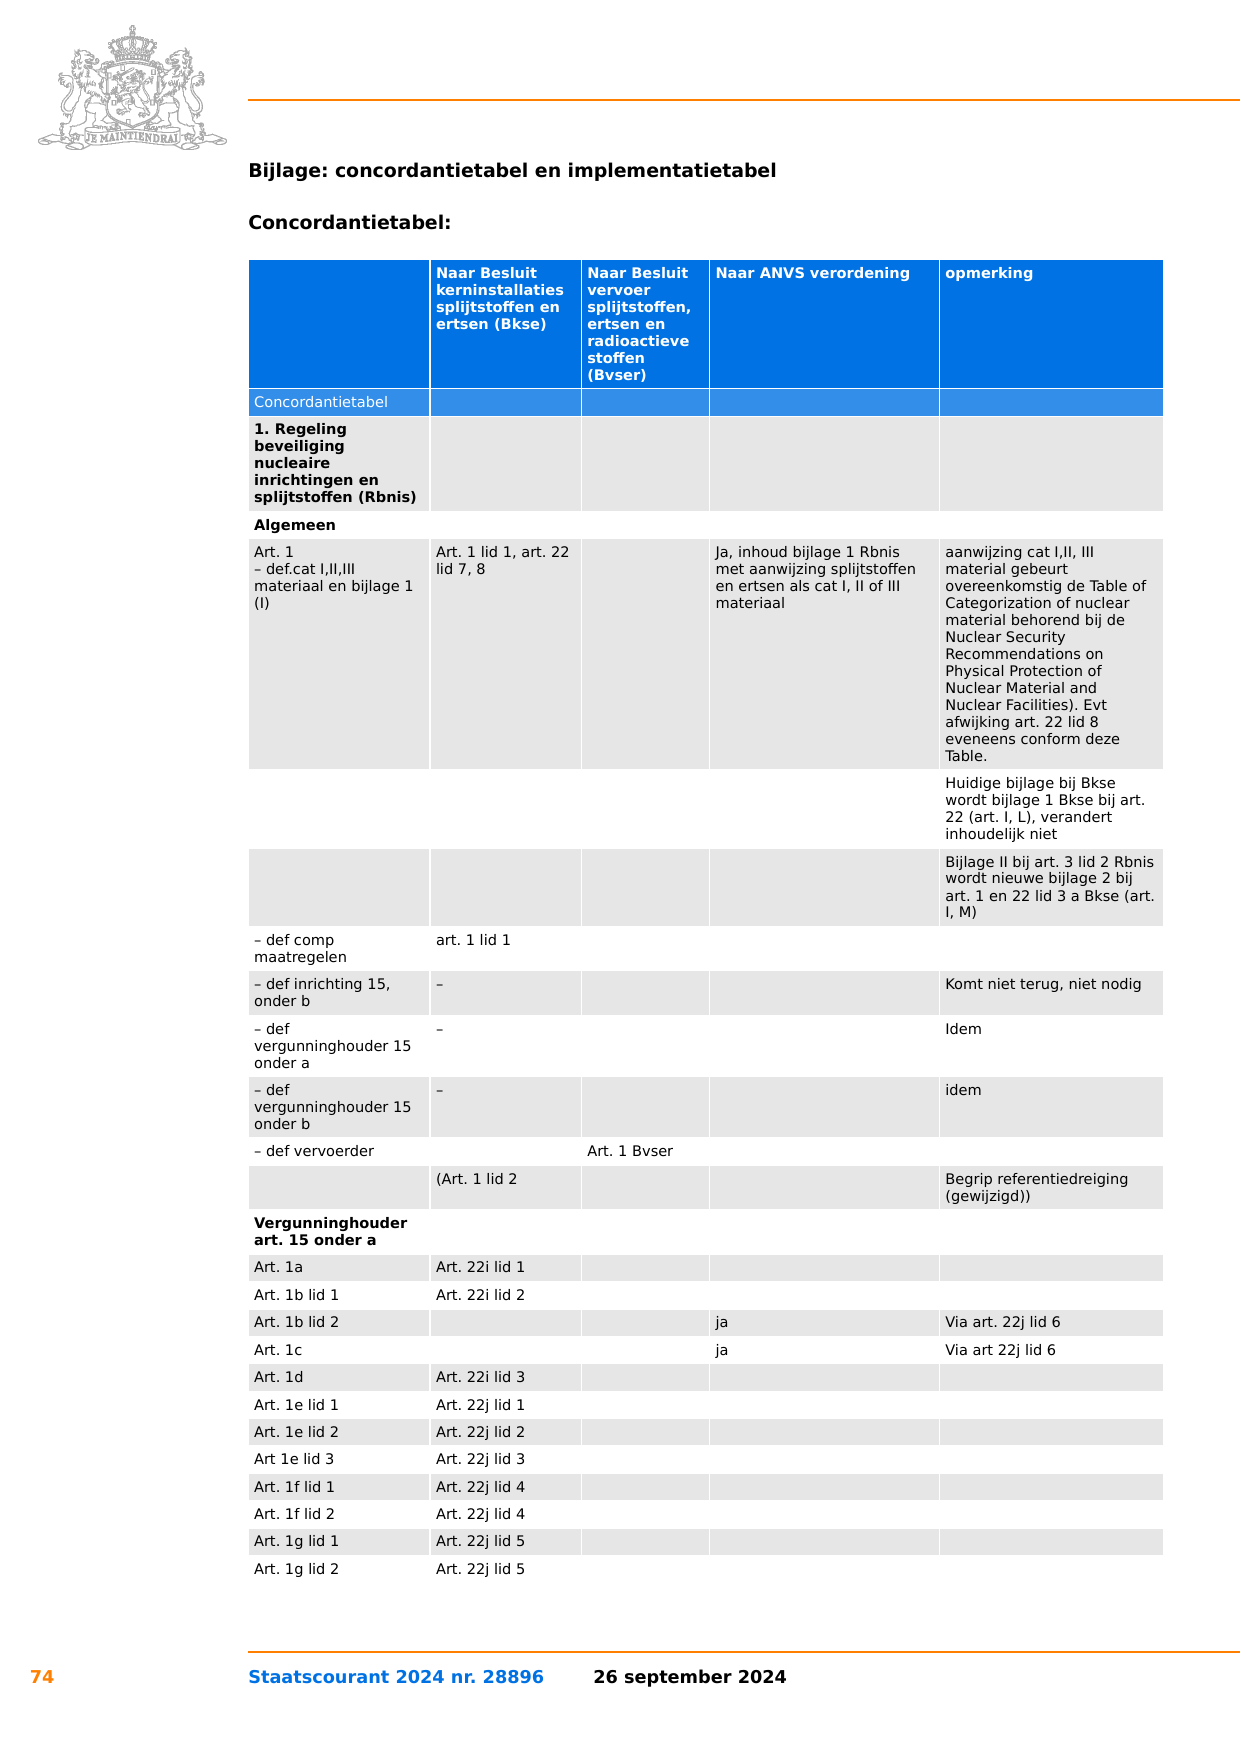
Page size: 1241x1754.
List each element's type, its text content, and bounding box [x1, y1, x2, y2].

table_cell Via art. 22j lid 6 [940, 1310, 1163, 1336]
table_cell [582, 539, 709, 769]
table_cell [431, 1139, 581, 1165]
table_cell Huidige bijlage bij Bkse wordt bijlage 1 Bkse bij art. 22 (art. I, L), verandert inhoudelijk niet [940, 770, 1163, 848]
table_cell [582, 1255, 709, 1281]
table_cell [582, 1446, 709, 1473]
table_cell [710, 1556, 939, 1582]
table_cell [710, 1016, 939, 1076]
table_cell Art. 1 Bvser [582, 1139, 709, 1165]
table_cell [710, 1446, 939, 1473]
table_cell [582, 927, 709, 970]
subtitle Concordantietabel: [248, 212, 1163, 234]
table_cell Vergunninghouder art. 15 onder a [249, 1210, 429, 1254]
table_cell Art. 22i lid 2 [431, 1282, 581, 1308]
table_cell [710, 1419, 939, 1445]
table_cell [710, 770, 939, 848]
table_cell 1. Regeling beveiliging nucleaire inrichtingen en splijtstoffen (Rbnis) [249, 417, 429, 511]
table_cell [710, 512, 939, 538]
table_cell Art. 1f lid 2 [249, 1501, 429, 1528]
table_cell Art. 1 – def.cat I,II,III materiaal en bijlage 1 (I) [249, 539, 429, 769]
table_cell Art. 22i lid 1 [431, 1255, 581, 1281]
table_cell [431, 1310, 581, 1336]
table_cell [940, 512, 1163, 538]
table_cell [582, 389, 709, 416]
table_cell Art. 22j lid 1 [431, 1392, 581, 1418]
table_cell [431, 417, 581, 511]
table_cell Art. 1b lid 2 [249, 1310, 429, 1336]
table_cell [940, 1529, 1163, 1555]
table_cell ja [710, 1337, 939, 1363]
table_cell Via art 22j lid 6 [940, 1337, 1163, 1363]
table_cell (Art. 1 lid 2 [431, 1166, 581, 1209]
table_cell [940, 1419, 1163, 1445]
table_cell aanwijzing cat I,II, III material gebeurt overeenkomstig de Table of Categorization of nuclear material behorend bij de Nuclear Security Recommendations on Physical Protection of Nuclear Material and Nuclear Facilities). Evt afwijking art. 22 lid 8 eveneens conform deze Table. [940, 539, 1163, 769]
table_cell [431, 512, 581, 538]
table_cell [710, 389, 939, 416]
table_cell [582, 1529, 709, 1555]
table_cell Begrip referentiedreiging (gewijzigd)) [940, 1166, 1163, 1209]
table_cell Art. 22j lid 4 [431, 1474, 581, 1500]
table_cell [710, 1501, 939, 1528]
subtitle Bijlage: concordantietabel en implementatietabel [248, 160, 1163, 182]
table_cell [249, 770, 429, 848]
table_cell [710, 1364, 939, 1391]
table_cell [582, 1419, 709, 1445]
table_cell [940, 1556, 1163, 1582]
table_cell [940, 1255, 1163, 1281]
table_cell [710, 1210, 939, 1254]
table_cell [940, 1364, 1163, 1391]
table_cell – def vervoerder [249, 1139, 429, 1165]
table_cell [710, 417, 939, 511]
table_cell [710, 971, 939, 1015]
table_cell [710, 1529, 939, 1555]
table_header Naar ANVS verordening [710, 260, 939, 388]
table_cell [582, 1501, 709, 1528]
table_cell Art. 1g lid 1 [249, 1529, 429, 1555]
table_cell [431, 849, 581, 926]
table_cell Algemeen [249, 512, 429, 538]
table_cell idem [940, 1077, 1163, 1137]
table_cell Art. 22i lid 3 [431, 1364, 581, 1391]
table_cell [940, 1282, 1163, 1308]
table_cell [582, 1337, 709, 1363]
table_cell [582, 770, 709, 848]
table_cell Bijlage II bij art. 3 lid 2 Rbnis wordt nieuwe bijlage 2 bij art. 1 en 22 lid 3 a Bkse (art. I, M) [940, 849, 1163, 926]
table_cell [710, 1139, 939, 1165]
table_cell [431, 1337, 581, 1363]
table_cell Art 1e lid 3 [249, 1446, 429, 1473]
table_cell [710, 927, 939, 970]
picture [38, 25, 227, 150]
table_cell Idem [940, 1016, 1163, 1076]
table_cell [582, 1392, 709, 1418]
table_cell – def vergunninghouder 15 onder a [249, 1016, 429, 1076]
table_cell Ja, inhoud bijlage 1 Rbnis met aanwijzing splijtstoffen en ertsen als cat I, II of III materiaal [710, 539, 939, 769]
table_cell [940, 389, 1163, 416]
table_cell Art. 22j lid 2 [431, 1419, 581, 1445]
table_header Naar Besluit vervoer splijtstoffen, ertsen en radioactieve stoffen (Bvser) [582, 260, 709, 388]
table_cell [710, 849, 939, 926]
table_cell Art. 22j lid 5 [431, 1529, 581, 1555]
table_cell [940, 1392, 1163, 1418]
table_cell [582, 971, 709, 1015]
table_cell [582, 1310, 709, 1336]
table_cell [582, 1474, 709, 1500]
table_cell Art. 1c [249, 1337, 429, 1363]
table_cell Art. 22j lid 5 [431, 1556, 581, 1582]
table_cell [249, 1166, 429, 1209]
table_cell [431, 770, 581, 848]
table_cell [710, 1255, 939, 1281]
table_cell Komt niet terug, niet nodig [940, 971, 1163, 1015]
table_cell Concordantietabel [249, 389, 429, 416]
table_cell [582, 1016, 709, 1076]
table_cell – [431, 971, 581, 1015]
table_cell [940, 1474, 1163, 1500]
table_cell [582, 1210, 709, 1254]
table_cell Art. 1b lid 1 [249, 1282, 429, 1308]
table_cell – [431, 1016, 581, 1076]
table_cell [940, 1210, 1163, 1254]
table_cell [940, 417, 1163, 511]
table_cell [582, 1364, 709, 1391]
table_cell Art. 1e lid 1 [249, 1392, 429, 1418]
table_cell Art. 22j lid 4 [431, 1501, 581, 1528]
table_cell Art. 22j lid 3 [431, 1446, 581, 1473]
table_header [249, 260, 429, 388]
table_cell [710, 1474, 939, 1500]
table_cell [431, 1210, 581, 1254]
table_cell [431, 389, 581, 416]
table_cell [582, 1166, 709, 1209]
table_cell [940, 927, 1163, 970]
table_header Naar Besluit kerninstallaties splijtstoffen en ertsen (Bkse) [431, 260, 581, 388]
table_cell [582, 1077, 709, 1137]
table_cell [710, 1077, 939, 1137]
table_cell ja [710, 1310, 939, 1336]
table_cell [710, 1166, 939, 1209]
table_cell Art. 1g lid 2 [249, 1556, 429, 1582]
table_cell – def vergunninghouder 15 onder b [249, 1077, 429, 1137]
table_cell Art. 1a [249, 1255, 429, 1281]
table_header opmerking [940, 260, 1163, 388]
table_cell Art. 1e lid 2 [249, 1419, 429, 1445]
table_cell [582, 1282, 709, 1308]
table_cell [710, 1392, 939, 1418]
table_cell [582, 512, 709, 538]
table_cell Art. 1f lid 1 [249, 1474, 429, 1500]
table_cell [582, 849, 709, 926]
table_cell Art. 1 lid 1, art. 22 lid 7, 8 [431, 539, 581, 769]
table_cell [582, 417, 709, 511]
table_cell – def comp maatregelen [249, 927, 429, 970]
table_cell Art. 1d [249, 1364, 429, 1391]
table_cell [940, 1501, 1163, 1528]
table_cell – def inrichting 15, onder b [249, 971, 429, 1015]
table_cell [940, 1446, 1163, 1473]
table_cell [582, 1556, 709, 1582]
table_cell [249, 849, 429, 926]
table_cell [940, 1139, 1163, 1165]
table_cell – [431, 1077, 581, 1137]
table_cell art. 1 lid 1 [431, 927, 581, 970]
table_cell [710, 1282, 939, 1308]
